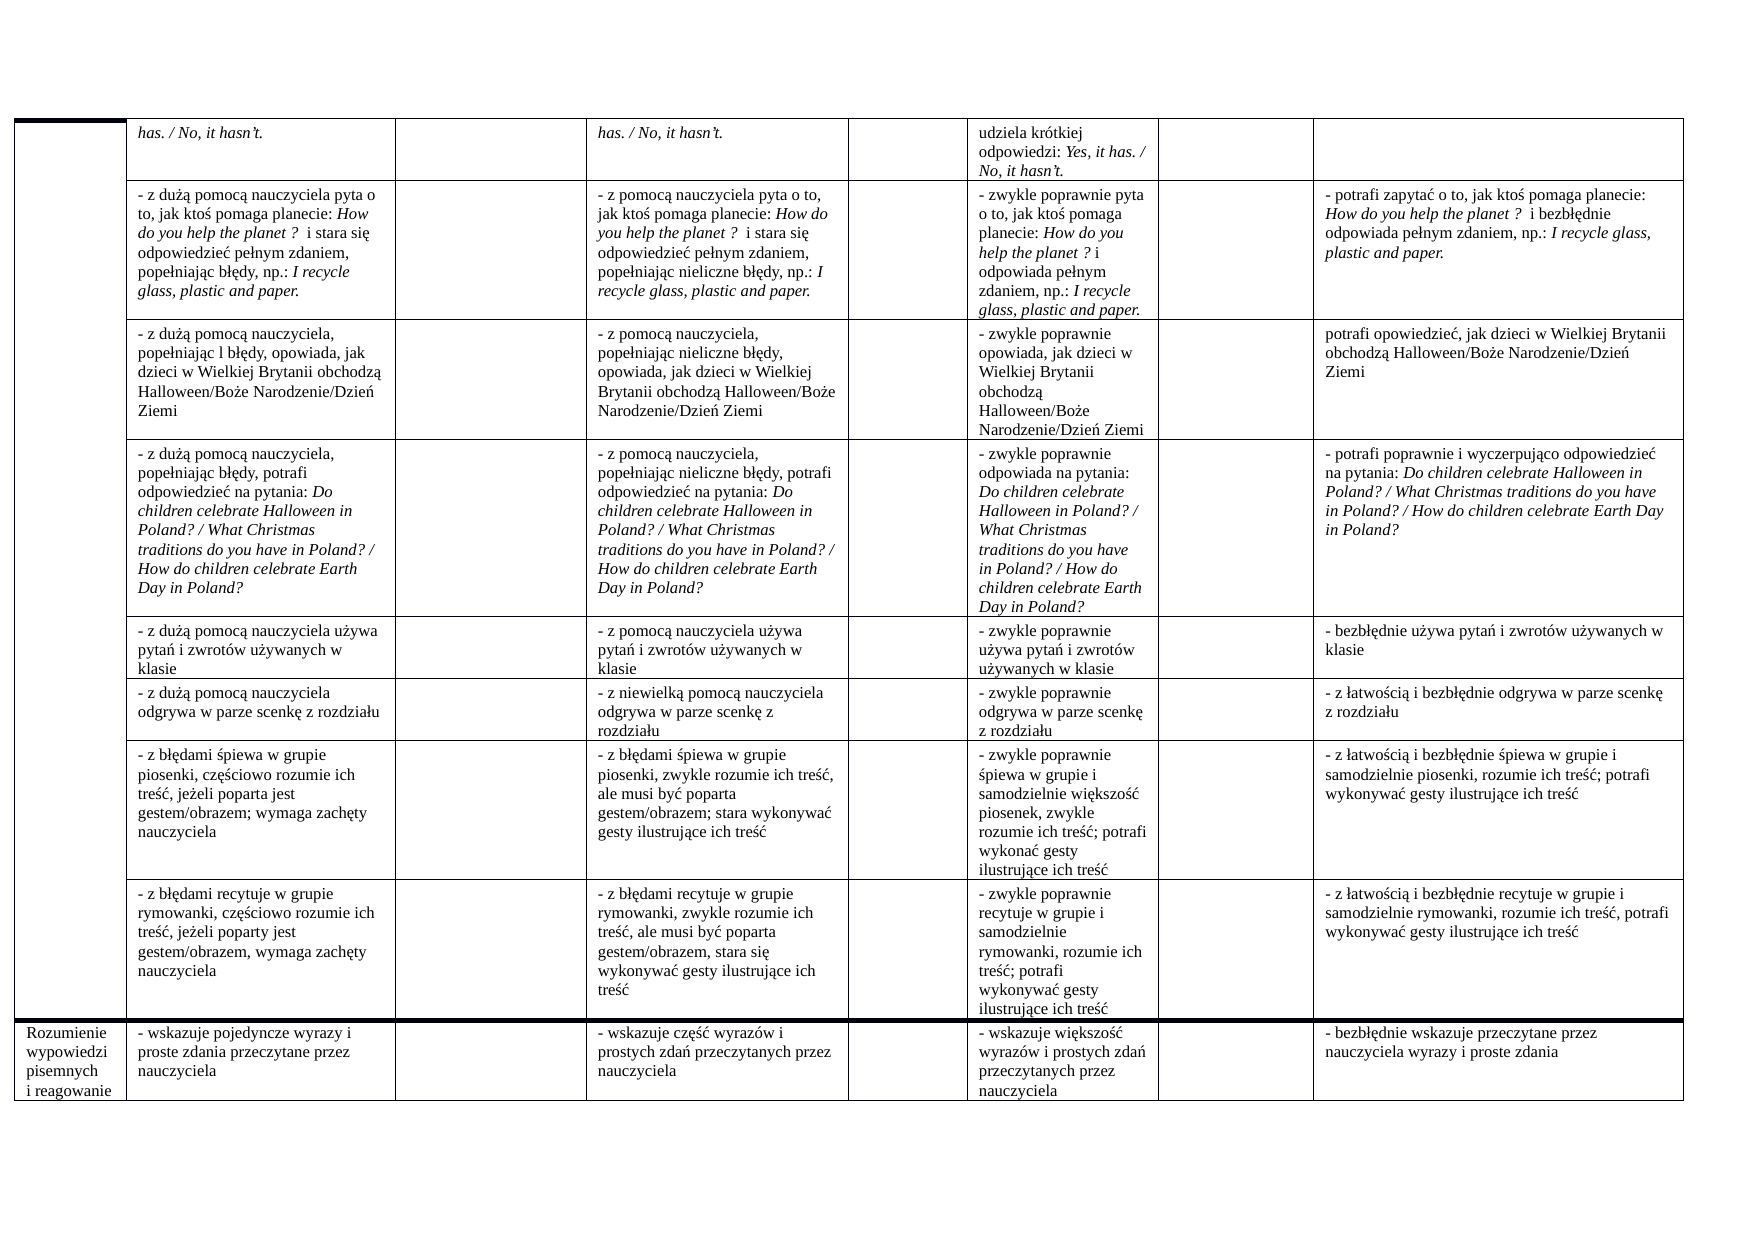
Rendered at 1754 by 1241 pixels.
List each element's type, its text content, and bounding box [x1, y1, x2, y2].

table_cell - z pomocą nauczyciela używa pytań i zwrotów używanych w klasie [587, 617, 848, 678]
table_cell [396, 181, 586, 319]
table_cell [849, 880, 967, 1018]
table_cell [396, 440, 586, 616]
table_cell - wskazuje większość wyrazów i prostych zdań przeczytanych przez nauczyciela [968, 1023, 1158, 1099]
table_cell - potrafi zapytać o to, jak ktoś pomaga planecie: How do you help the planet ? i bezbłędnie odpowiada pełnym zdaniem, np.: I recycle glass, plastic and paper. [1314, 181, 1683, 319]
table_cell [849, 119, 967, 180]
table_cell - z pomocą nauczyciela, popełniając nieliczne błędy, opowiada, jak dzieci w Wielkiej Brytanii obchodzą Halloween/Boże Narodzenie/Dzień Ziemi [587, 320, 848, 439]
table_cell - zwykle poprawnie odpowiada na pytania: Do children celebrate Halloween in Poland? / What Christmas traditions do you have in Poland? / How do children celebrate Earth Day in Poland? [968, 440, 1158, 616]
table_cell [1314, 119, 1683, 180]
table_cell [849, 1023, 967, 1099]
table_cell - z łatwością i bezbłędnie śpiewa w grupie i samodzielnie piosenki, rozumie ich treść; potrafi wykonywać gesty ilustrujące ich treść [1314, 741, 1683, 879]
table_cell [849, 679, 967, 740]
table_cell [849, 617, 967, 678]
table_cell - z dużą pomocą nauczyciela, popełniając błędy, potrafi odpowiedzieć na pytania: Do children celebrate Halloween in Poland? / What Christmas traditions do you have in Poland? / How do children celebrate Earth Day in Poland? [127, 440, 395, 616]
table_cell has. / No, it hasn’t. [127, 119, 395, 180]
table_cell - zwykle poprawnie recytuje w grupie i samodzielnie rymowanki, rozumie ich treść; potrafi wykonywać gesty ilustrujące ich treść [968, 880, 1158, 1018]
table_cell - z pomocą nauczyciela pyta o to, jak ktoś pomaga planecie: How do you help the planet ? i stara się odpowiedzieć pełnym zdaniem, popełniając nieliczne błędy, np.: I recycle glass, plastic and paper. [587, 181, 848, 319]
table_cell [1159, 1023, 1313, 1099]
table_cell [1159, 320, 1313, 439]
table_cell - z dużą pomocą nauczyciela odgrywa w parze scenkę z rozdziału [127, 679, 395, 740]
table_cell - wskazuje pojedyncze wyrazy i proste zdania przeczytane przez nauczyciela [127, 1023, 395, 1099]
table_cell - z pomocą nauczyciela, popełniając nieliczne błędy, potrafi odpowiedzieć na pytania: Do children celebrate Halloween in Poland? / What Christmas traditions do you have in Poland? / How do children celebrate Earth Day in Poland? [587, 440, 848, 616]
table_cell - z łatwością i bezbłędnie recytuje w grupie i samodzielnie rymowanki, rozumie ich treść, potrafi wykonywać gesty ilustrujące ich treść [1314, 880, 1683, 1018]
table_cell - bezbłędnie wskazuje przeczytane przez nauczyciela wyrazy i proste zdania [1314, 1023, 1683, 1099]
table_cell [396, 679, 586, 740]
table_cell [1159, 880, 1313, 1018]
table_cell [396, 741, 586, 879]
table_cell - zwykle poprawnie opowiada, jak dzieci w Wielkiej Brytanii obchodzą Halloween/Boże Narodzenie/Dzień Ziemi [968, 320, 1158, 439]
table_cell [1159, 119, 1313, 180]
table_cell [396, 617, 586, 678]
table_cell - z dużą pomocą nauczyciela, popełniając l błędy, opowiada, jak dzieci w Wielkiej Brytanii obchodzą Halloween/Boże Narodzenie/Dzień Ziemi [127, 320, 395, 439]
table_cell [1159, 617, 1313, 678]
table_cell - zwykle poprawnie pyta o to, jak ktoś pomaga planecie: How do you help the planet ? i odpowiada pełnym zdaniem, np.: I recycle glass, plastic and paper. [968, 181, 1158, 319]
table_cell [396, 119, 586, 180]
table_cell [396, 880, 586, 1018]
table_cell - zwykle poprawnie śpiewa w grupie i samodzielnie większość piosenek, zwykle rozumie ich treść; potrafi wykonać gesty ilustrujące ich treść [968, 741, 1158, 879]
table_cell - potrafi poprawnie i wyczerpująco odpowiedzieć na pytania: Do children celebrate Halloween in Poland? / What Christmas traditions do you have in Poland? / How do children celebrate Earth Day in Poland? [1314, 440, 1683, 616]
table_cell - bezbłędnie używa pytań i zwrotów używanych w klasie [1314, 617, 1683, 678]
table_cell - z błędami śpiewa w grupie piosenki, zwykle rozumie ich treść, ale musi być poparta gestem/obrazem; stara wykonywać gesty ilustrujące ich treść [587, 741, 848, 879]
table_cell [15, 123, 126, 1018]
table_cell [849, 320, 967, 439]
table_cell - z błędami śpiewa w grupie piosenki, częściowo rozumie ich treść, jeżeli poparta jest gestem/obrazem; wymaga zachęty nauczyciela [127, 741, 395, 879]
table_cell [1159, 741, 1313, 879]
table_cell [849, 440, 967, 616]
table_cell [396, 1023, 586, 1099]
table_cell - z błędami recytuje w grupie rymowanki, częściowo rozumie ich treść, jeżeli poparty jest gestem/obrazem, wymaga zachęty nauczyciela [127, 880, 395, 1018]
table_cell udziela krótkiej odpowiedzi: Yes, it has. / No, it hasn’t. [968, 119, 1158, 180]
table_cell - z dużą pomocą nauczyciela używa pytań i zwrotów używanych w klasie [127, 617, 395, 678]
table_cell [849, 181, 967, 319]
table_cell - z łatwością i bezbłędnie odgrywa w parze scenkę z rozdziału [1314, 679, 1683, 740]
table_cell - zwykle poprawnie używa pytań i zwrotów używanych w klasie [968, 617, 1158, 678]
table_cell potrafi opowiedzieć, jak dzieci w Wielkiej Brytanii obchodzą Halloween/Boże Narodzenie/Dzień Ziemi [1314, 320, 1683, 439]
table_cell [849, 741, 967, 879]
table_cell - wskazuje część wyrazów i prostych zdań przeczytanych przez nauczyciela [587, 1023, 848, 1099]
table_cell - z dużą pomocą nauczyciela pyta o to, jak ktoś pomaga planecie: How do you help the planet ? i stara się odpowiedzieć pełnym zdaniem, popełniając błędy, np.: I recycle glass, plastic and paper. [127, 181, 395, 319]
table_cell [1159, 679, 1313, 740]
table_cell Rozumienie wypowiedzi pisemnych i reagowanie [15, 1023, 126, 1099]
table_cell - zwykle poprawnie odgrywa w parze scenkę z rozdziału [968, 679, 1158, 740]
table_cell - z niewielką pomocą nauczyciela odgrywa w parze scenkę z rozdziału [587, 679, 848, 740]
table_cell [1159, 181, 1313, 319]
table_cell has. / No, it hasn’t. [587, 119, 848, 180]
table_cell [396, 320, 586, 439]
table_cell [1159, 440, 1313, 616]
table_cell - z błędami recytuje w grupie rymowanki, zwykle rozumie ich treść, ale musi być poparta gestem/obrazem, stara się wykonywać gesty ilustrujące ich treść [587, 880, 848, 1018]
